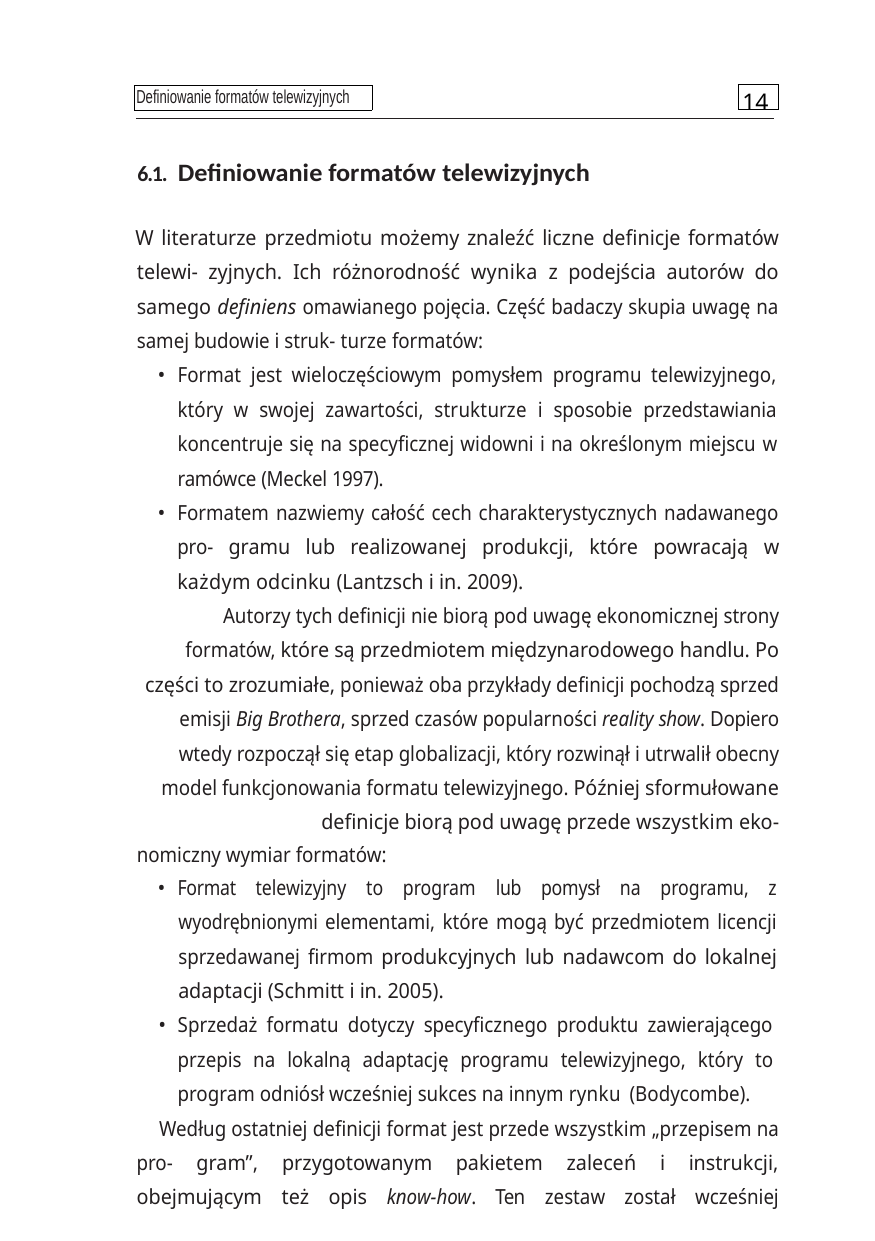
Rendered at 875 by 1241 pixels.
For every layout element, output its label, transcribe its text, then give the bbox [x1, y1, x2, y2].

list Format telewizyjny to program lub pomysł na programu, z wyodrębnionymi elementami, które mogą być przedmiotem licencji sprzedawanej firmom produkcyjnych lub nadawcom do lokalnej adaptacji (Schmitt i in. 2005). [157, 873, 777, 1005]
text Autorzy tych definicji nie biorą pod uwagę ekonomicznej strony formatów, które są przedmiotem międzynarodowego handlu. Po części to zrozumiałe, ponieważ oba przykłady definicji pochodzą sprzed emisji Big Brothera, sprzed czasów popularności reality show. Dopiero wtedy rozpoczął się etap globalizacji, który rozwinął i utrwalił obecny model funkcjonowania formatu telewizyjnego. Później sformułowane definicje biorą pod uwagę przede wszystkim eko- [136, 601, 779, 836]
text nomiczny wymiar formatów: [137, 842, 791, 868]
list Format jest wieloczęściowym pomysłem programu telewizyjnego, który w swojej zawartości, strukturze i sposobie przedstawiania koncentruje się na specyficznej widowni i na określonym miejscu w ramówce (Meckel 1997). [157, 361, 777, 492]
text W literaturze przedmiotu możemy znaleźć liczne definicje formatów telewi- zyjnych. Ich różnorodność wynika z podejścia autorów do samego definiens omawianego pojęcia. Część badaczy skupia uwagę na samej budowie i struk- turze formatów: [135, 223, 779, 355]
text Według ostatniej definicji format jest przede wszystkim „przepisem na pro- gram”, przygotowanym pakietem zaleceń i instrukcji, obejmującym też opis know-how. Ten zestaw został wcześniej [136, 1114, 779, 1211]
list Sprzedaż formatu dotyczy specyficznego produktu zawierającego przepis na lokalną adaptację programu telewizyjnego, który to program odniósł wcześniej sukces na innym rynku (Bodycombe). [158, 1011, 773, 1108]
subtitle Definiowanie formatów telewizyjnych [137, 157, 791, 187]
list Formatem nazwiemy całość cech charakterystycznych nadawanego pro- gramu lub realizowanej produkcji, które powracają w każdym odcinku (Lantzsch i in. 2009). [157, 498, 779, 595]
